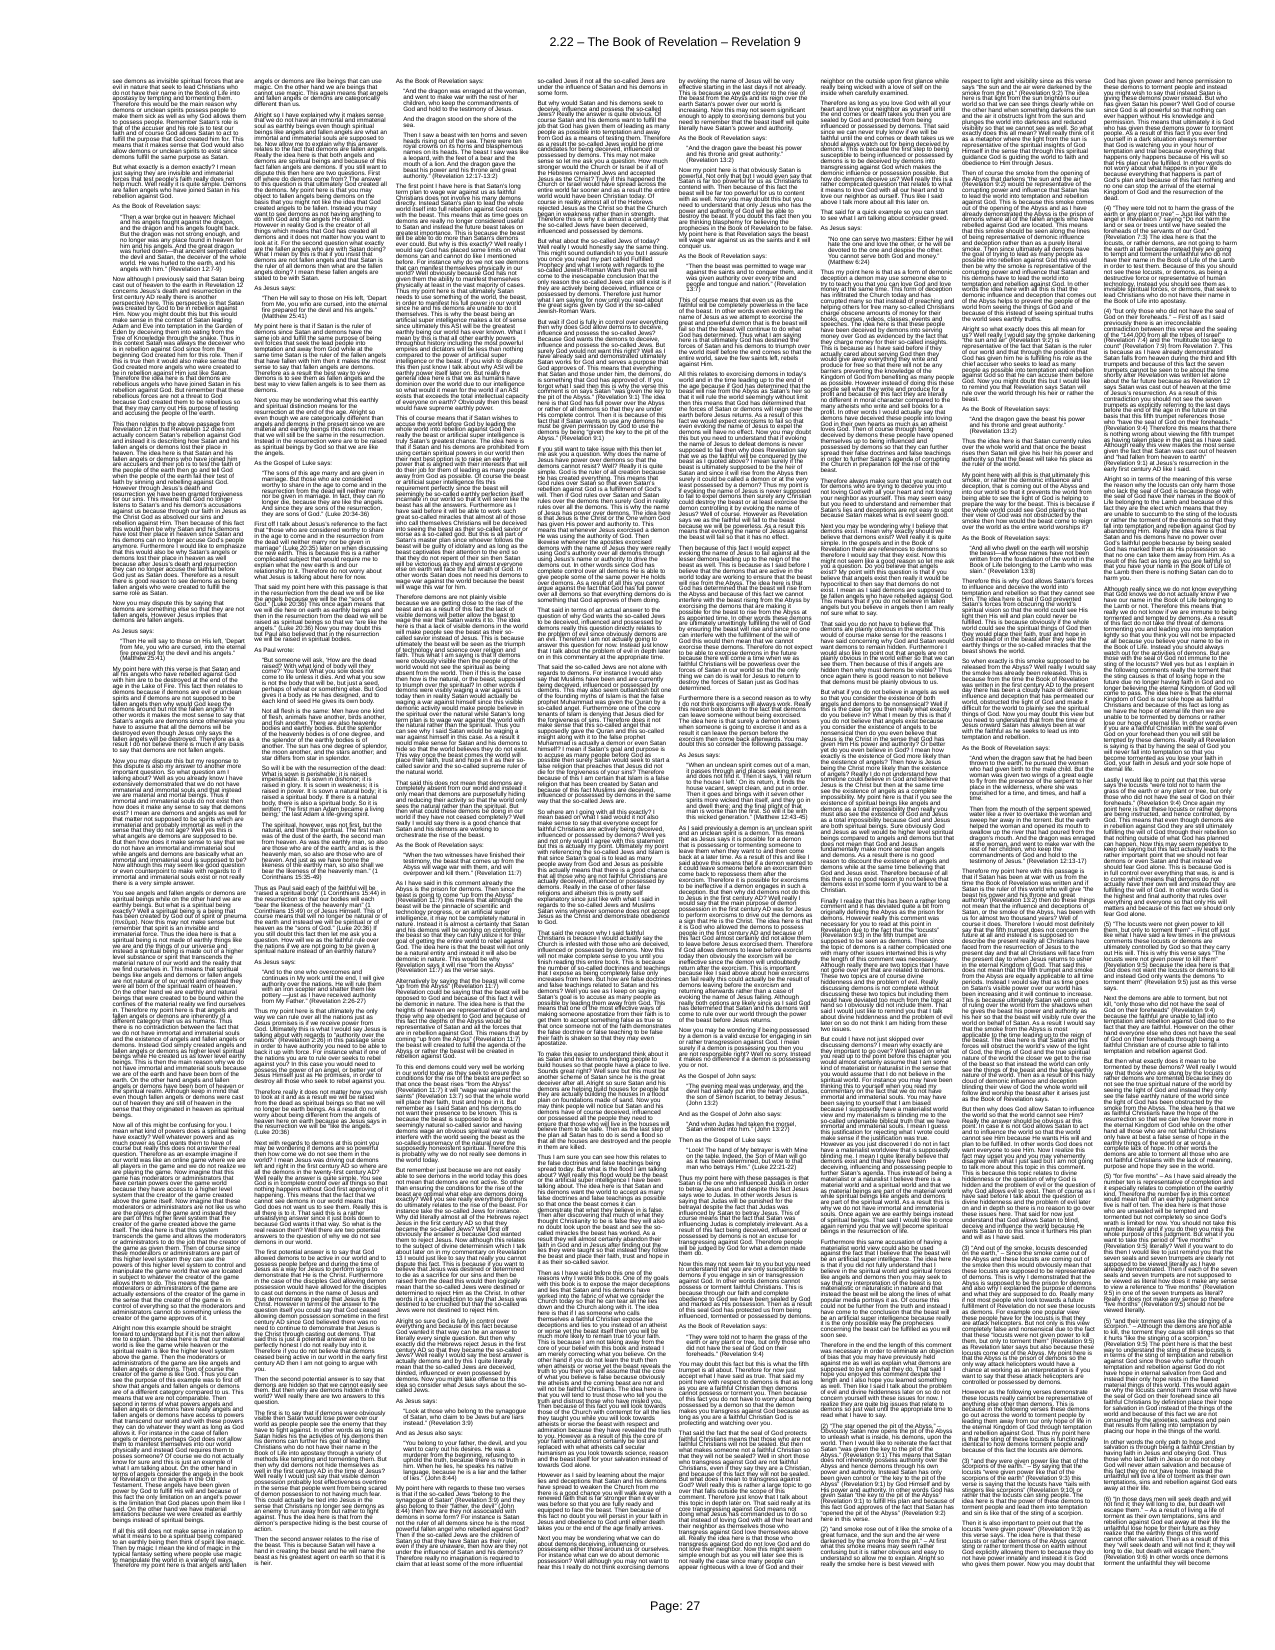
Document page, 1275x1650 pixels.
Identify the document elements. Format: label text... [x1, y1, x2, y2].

text As the Book of Revelation says: [962, 407, 1096, 413]
text As the Book of Revelation says: [679, 1324, 813, 1330]
text “Then the beast was permitted to wage war against the saints and to conquer them, and it was given authority over every tribe and people and tongue and nation.” (Revelation 13:7) [686, 264, 813, 293]
text As the Book of Revelation says: [679, 136, 813, 142]
text As Jesus says: [112, 629, 247, 634]
text “The evening meal was underway, and the devil had already put into the heart of Judas, the son of Simon Iscariot, to betray Jesus.” (John 13:2) [686, 1084, 813, 1107]
text As the Book of Revelation says: [962, 535, 1096, 541]
text As Jesus says: [679, 753, 813, 758]
text As Paul wrote: [254, 648, 388, 653]
text As the Gospel of John says: [679, 1073, 813, 1079]
text As the Book of Revelation says: [396, 79, 530, 85]
text As Jesus says: [254, 286, 388, 292]
text As the Book of Revelation says: [962, 745, 1096, 751]
text And the dragon stood on the shore of the sea. [403, 117, 530, 128]
text As the Book of Revelation says: [679, 254, 813, 260]
text “And the dragon gave the beast his power and his throne and great authority.” (Revelation 13:2) [686, 146, 813, 163]
text As Jesus says: [396, 1399, 530, 1404]
text “And the dragon gave the beast his power and his throne and great authority.” (Revelation 13:2) [969, 417, 1096, 435]
text And as the Gospel of John also says: [679, 1111, 813, 1117]
text As the Book of Revelation says: [396, 843, 530, 849]
text Now you may dispute this by saying that demons are something else so that they are not fallen angels. However Jesus implies that demons are fallen angels. [112, 601, 247, 624]
text As the Book of Revelation says: [112, 204, 247, 210]
text As the Gospel of Luke says: [254, 461, 388, 467]
text Then as the Gospel of Luke says: [679, 1138, 813, 1143]
text And as Jesus also says: [396, 1431, 530, 1437]
text As Jesus says: [254, 960, 388, 966]
text As Jesus says: [820, 226, 954, 232]
text “No one can serve two masters: Either he will hate the one and love the other, or he will be devoted to the one and despise the other. You cannot serve both God and money.” (Matthew 6:24) [828, 236, 954, 266]
